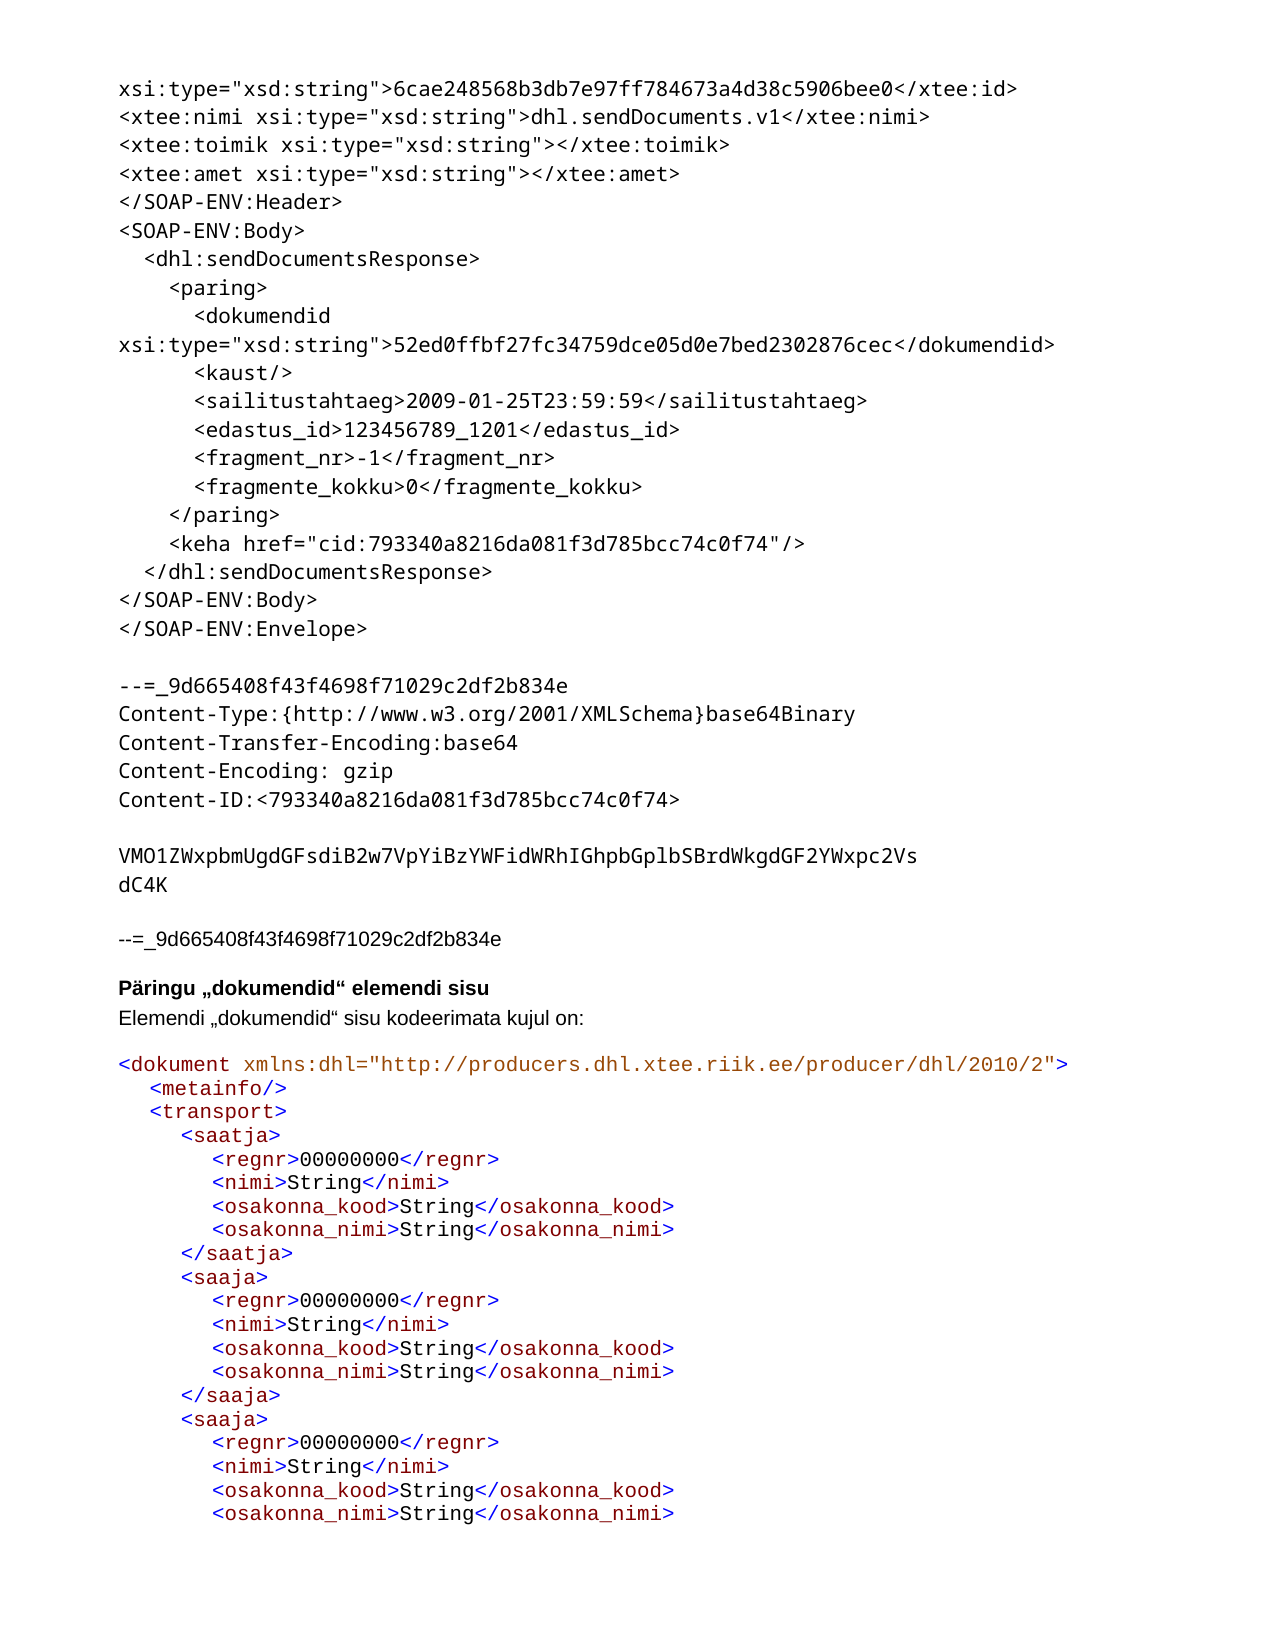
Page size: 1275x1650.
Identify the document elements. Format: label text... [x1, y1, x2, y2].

text <saatja> [118, 1125, 1157, 1148]
text </saatja> [118, 1243, 1157, 1267]
text <regnr>00000000</regnr> [118, 1148, 1157, 1172]
text <osakonna_kood>String</osakonna_kood> [118, 1196, 1157, 1219]
text <nimi>String</nimi> [118, 1172, 1157, 1196]
text <regnr>00000000</regnr> [118, 1432, 1157, 1456]
text Content-Transfer-Encoding:base64 [118, 728, 1157, 756]
text <fragmente_kokku>0</fragmente_kokku> [118, 472, 1157, 500]
text <osakonna_kood>String</osakonna_kood> [118, 1338, 1157, 1361]
text Content-Encoding: gzip [118, 756, 1157, 785]
subtitle Päringu „dokumendid“ elemendi sisu [118, 976, 1157, 1000]
text <edastus_id>123456789_1201</edastus_id> [118, 415, 1157, 443]
text </saaja> [118, 1385, 1157, 1409]
text <transport> [118, 1101, 1157, 1125]
text Content-Type:{http://www.w3.org/2001/XMLSchema}base64Binary [118, 699, 1157, 728]
text <nimi>String</nimi> [118, 1456, 1157, 1479]
text <xtee:toimik xsi:type="xsd:string"></xtee:toimik> [118, 131, 1157, 159]
text </SOAP-ENV:Envelope> [118, 614, 1157, 642]
text <saaja> [118, 1267, 1157, 1290]
text --=_9d665408f43f4698f71029c2df2b834e [118, 927, 1157, 951]
text Content-ID:<793340a8216da081f3d785bcc74c0f74> [118, 785, 1157, 813]
text <kaust/> [118, 358, 1157, 387]
text --=_9d665408f43f4698f71029c2df2b834e [118, 671, 1157, 699]
text </SOAP-ENV:Body> [118, 586, 1157, 614]
text <paring> [118, 273, 1157, 301]
text <dokumendid xsi:type="xsd:string">52ed0ffbf27fc34759dce05d0e7bed2302876cec</dokumendid> [118, 301, 1157, 358]
text <metainfo/> [118, 1078, 1157, 1101]
text <osakonna_nimi>String</osakonna_nimi> [118, 1219, 1157, 1243]
text <dhl:sendDocumentsResponse> [118, 244, 1157, 273]
text dC4K [118, 870, 1157, 898]
text <osakonna_nimi>String</osakonna_nimi> [118, 1503, 1157, 1527]
text <nimi>String</nimi> [118, 1314, 1157, 1338]
text <osakonna_nimi>String</osakonna_nimi> [118, 1361, 1157, 1385]
text <xtee:nimi xsi:type="xsd:string">dhl.sendDocuments.v1</xtee:nimi> [118, 102, 1157, 131]
text <SOAP-ENV:Body> [118, 216, 1157, 244]
text <sailitustahtaeg>2009-01-25T23:59:59</sailitustahtaeg> [118, 387, 1157, 415]
text </dhl:sendDocumentsResponse> [118, 557, 1157, 586]
text </SOAP-ENV:Header> [118, 187, 1157, 216]
text <keha href="cid:793340a8216da081f3d785bcc74c0f74"/> [118, 529, 1157, 557]
text <fragment_nr>-1</fragment_nr> [118, 443, 1157, 472]
text <dokument xmlns:dhl="http://producers.dhl.xtee.riik.ee/producer/dhl/2010/2"> [118, 1054, 1157, 1078]
text Elemendi „dokumendid“ sisu kodeerimata kujul on: [118, 1006, 1157, 1030]
text <osakonna_kood>String</osakonna_kood> [118, 1479, 1157, 1503]
text </paring> [118, 500, 1157, 529]
text VMO1ZWxpbmUgdGFsdiB2w7VpYiBzYWFidWRhIGhpbGplbSBrdWkgdGF2YWxpc2Vs [118, 842, 1157, 870]
text <saaja> [118, 1409, 1157, 1432]
text <regnr>00000000</regnr> [118, 1290, 1157, 1314]
text xsi:type="xsd:string">6cae248568b3db7e97ff784673a4d38c5906bee0</xtee:id> [118, 74, 1157, 102]
text <xtee:amet xsi:type="xsd:string"></xtee:amet> [118, 159, 1157, 187]
